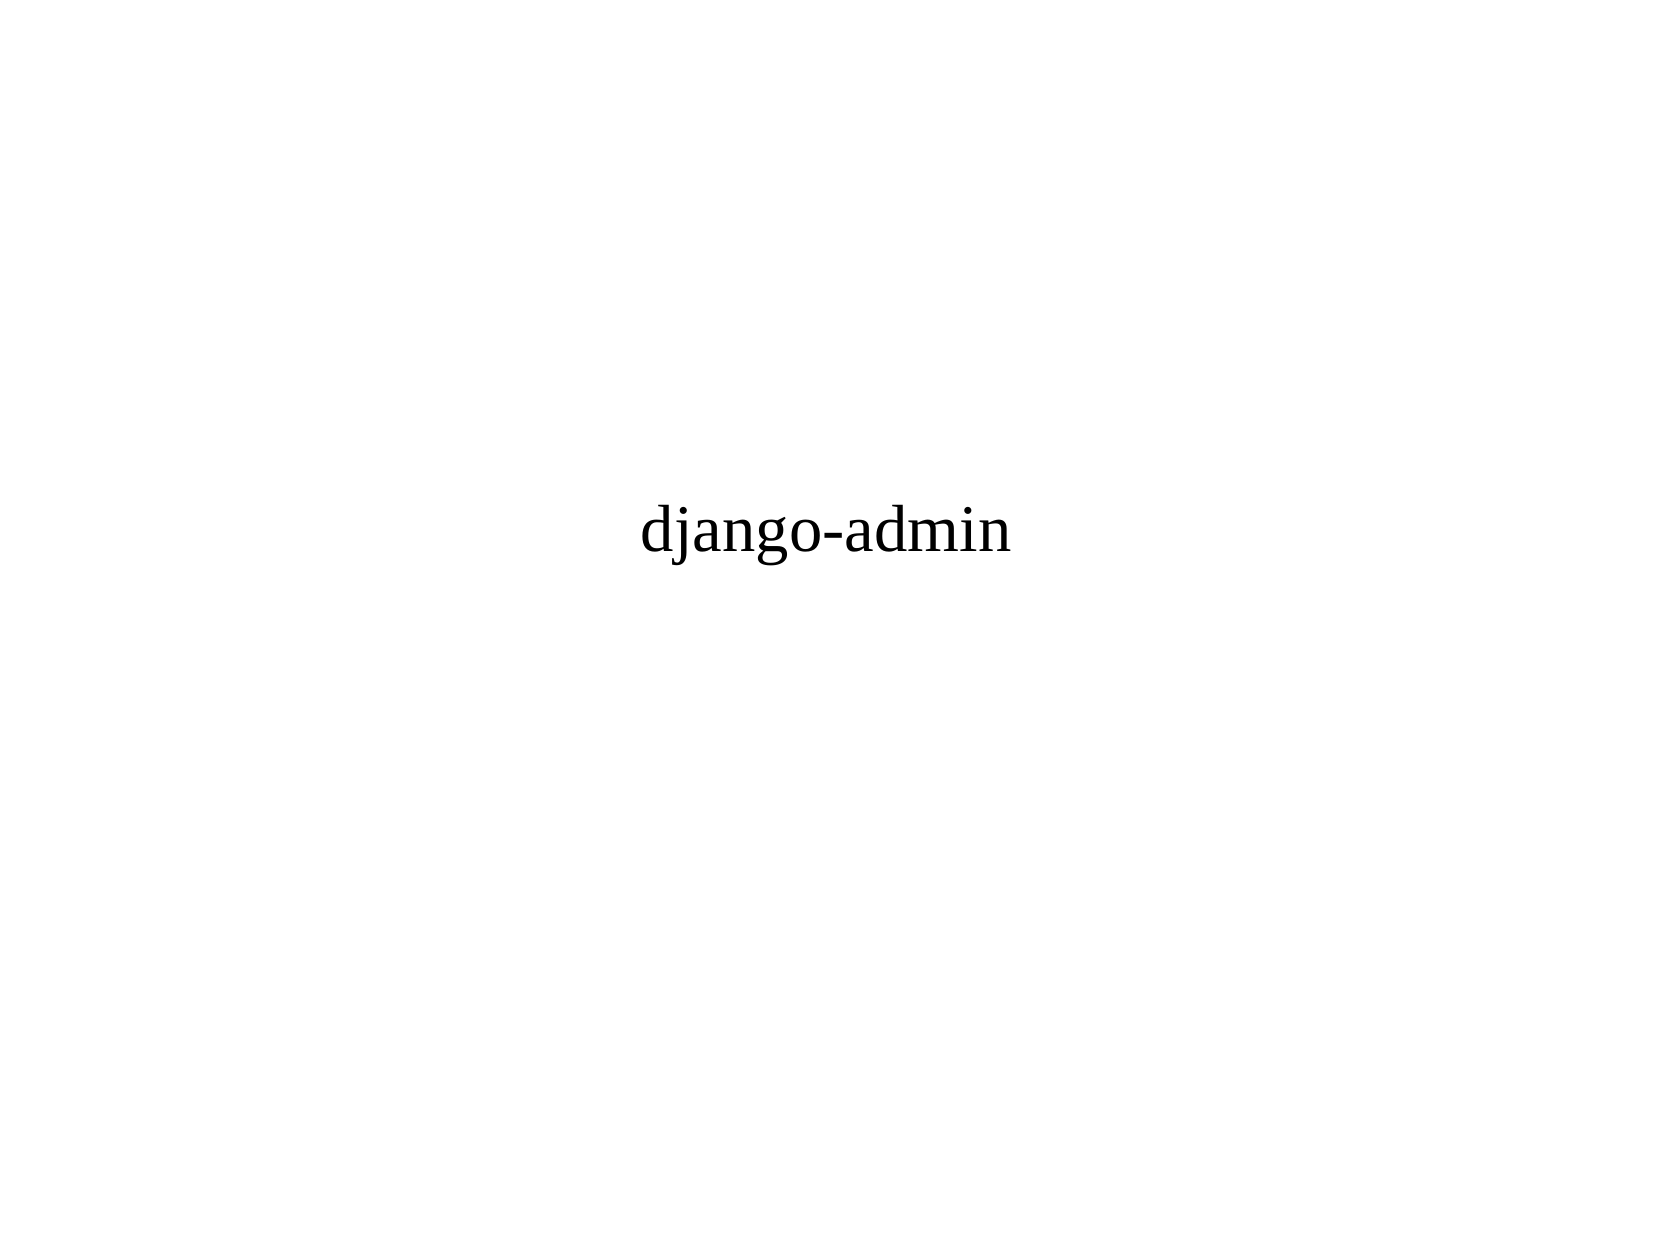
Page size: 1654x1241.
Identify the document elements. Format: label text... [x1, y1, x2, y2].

subtitle django-admin [82, 49, 1571, 1010]
